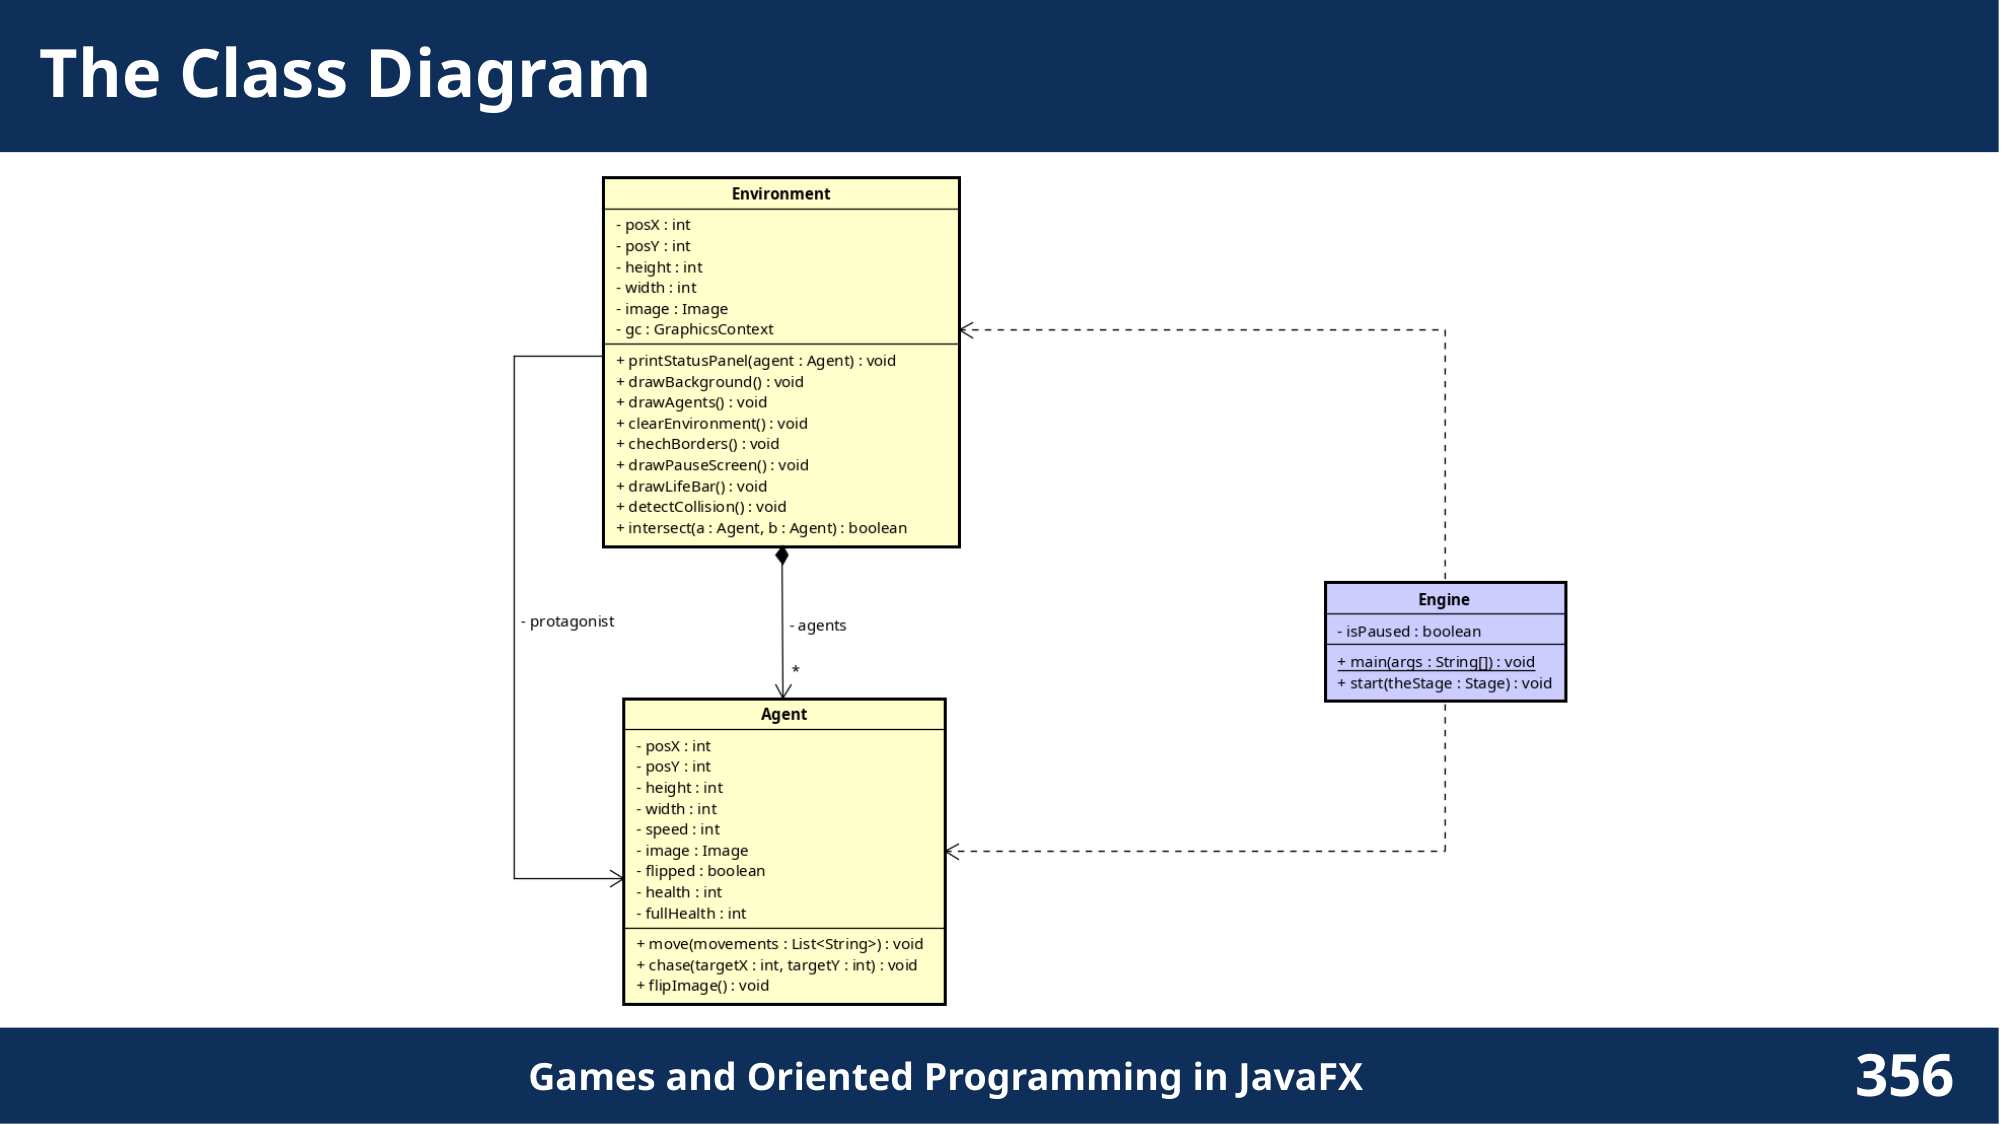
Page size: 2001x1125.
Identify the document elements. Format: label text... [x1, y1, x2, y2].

picture [462, 165, 1607, 1011]
text_box The Class Diagram [25, 23, 1999, 119]
